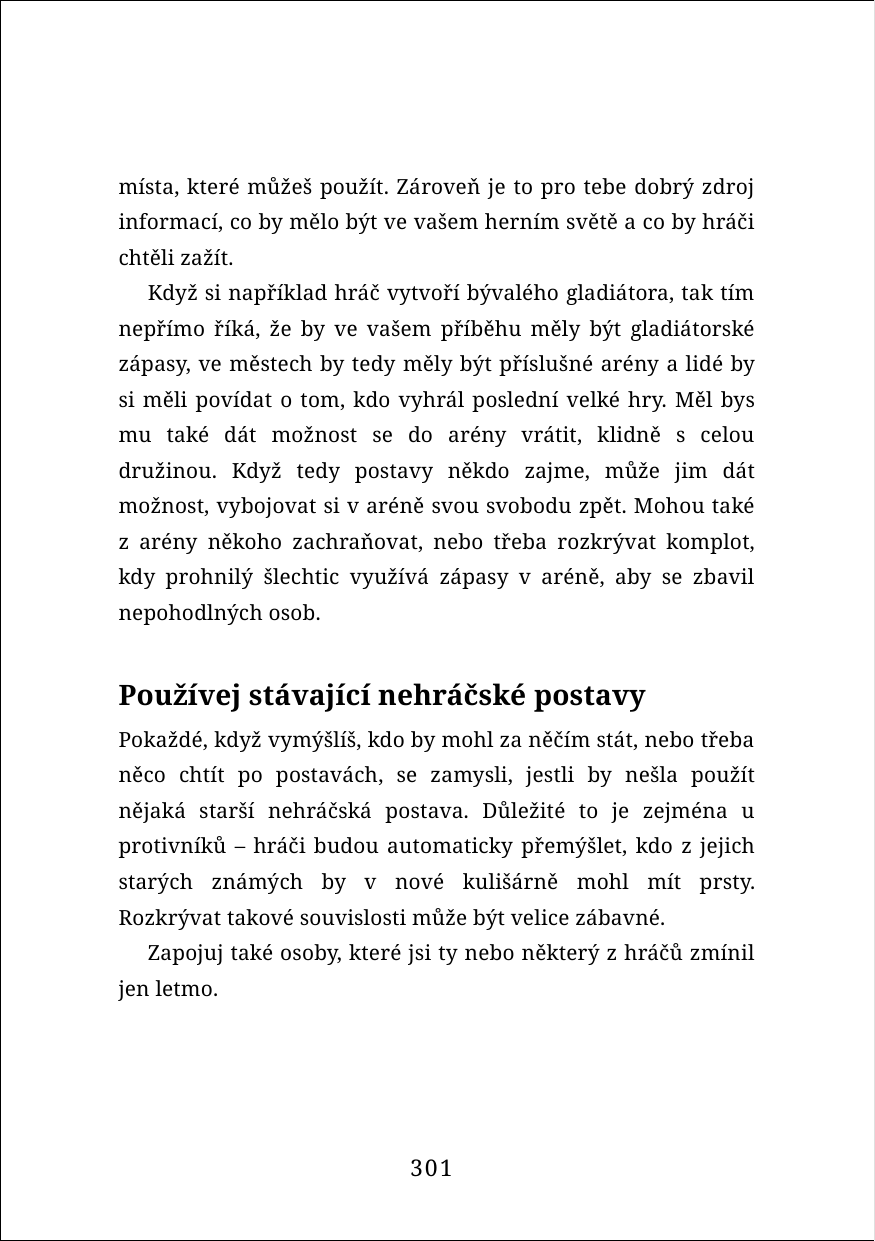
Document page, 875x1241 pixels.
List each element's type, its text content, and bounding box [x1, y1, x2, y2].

subtitle Používej stávající nehráčské postavy [118, 675, 756, 713]
text místa, které můžeš použít. Zároveň je to pro tebe dobrý zdroj informací, co by mělo být ve vašem herním světě a co by hráči chtěli zažít. Když si například hráč vytvoří bývalého gladiátora, tak tím nepřímo říká, že by ve vašem příběhu měly být gladiátorské zápasy, ve městech by tedy měly být příslušné arény a lidé by si měli povídat o tom, kdo vyhrál poslední velké hry. Měl bys mu také dát možnost se do arény vrátit, klidně s celou družinou. Když tedy postavy někdo zajme, může jim dát možnost, vybojovat si v aréně svou svobodu zpět. Mohou také z arény někoho zachraňovat, nebo třeba rozkrývat komplot, kdy prohnilý šlechtic využívá zápasy v aréně, aby se zbavil nepohodlných osob. [118, 172, 756, 626]
text Pokaždé, když vymýšlíš, kdo by mohl za něčím stát, nebo třeba něco chtít po postavách, se zamysli, jestli by nešla použít nějaká starší nehráčská postava. Důležité to je zejména u protivníků – hráči budou automaticky přemýšlet, kdo z jejich starých známých by v nové kulišárně mohl mít prsty. Rozkrývat takové souvislosti může být velice zábavné. Zapojuj také osoby, které jsi ty nebo některý z hráčů zmínil jen letmo. [118, 725, 756, 1002]
